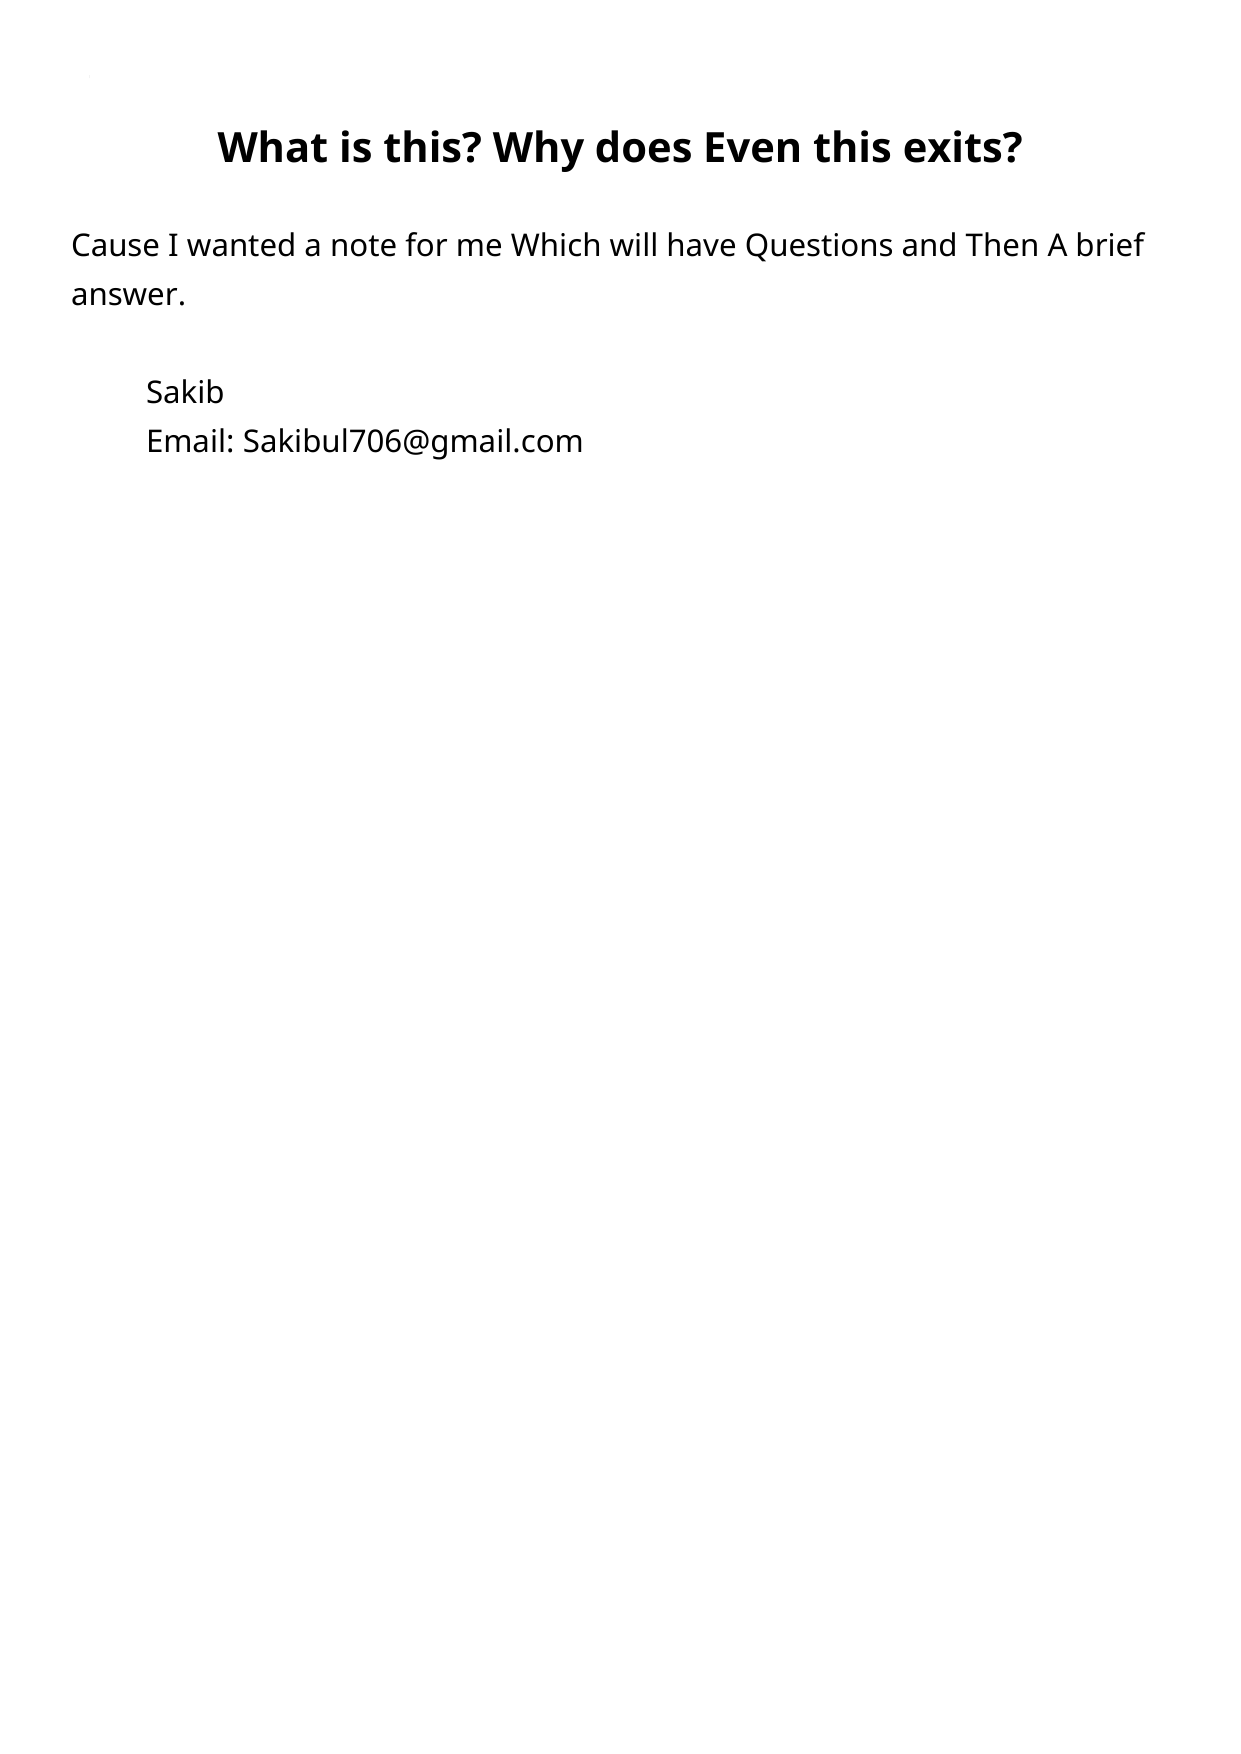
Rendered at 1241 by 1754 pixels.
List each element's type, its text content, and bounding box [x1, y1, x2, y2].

text Cause I wanted a note for me Which will have Questions and Then A brief answer. [71, 223, 1169, 315]
text Email: Sakibul706@gmail.com [146, 419, 1169, 462]
text What is this? Why does Even this exits? [71, 118, 1169, 174]
text Sakib [146, 370, 1169, 413]
